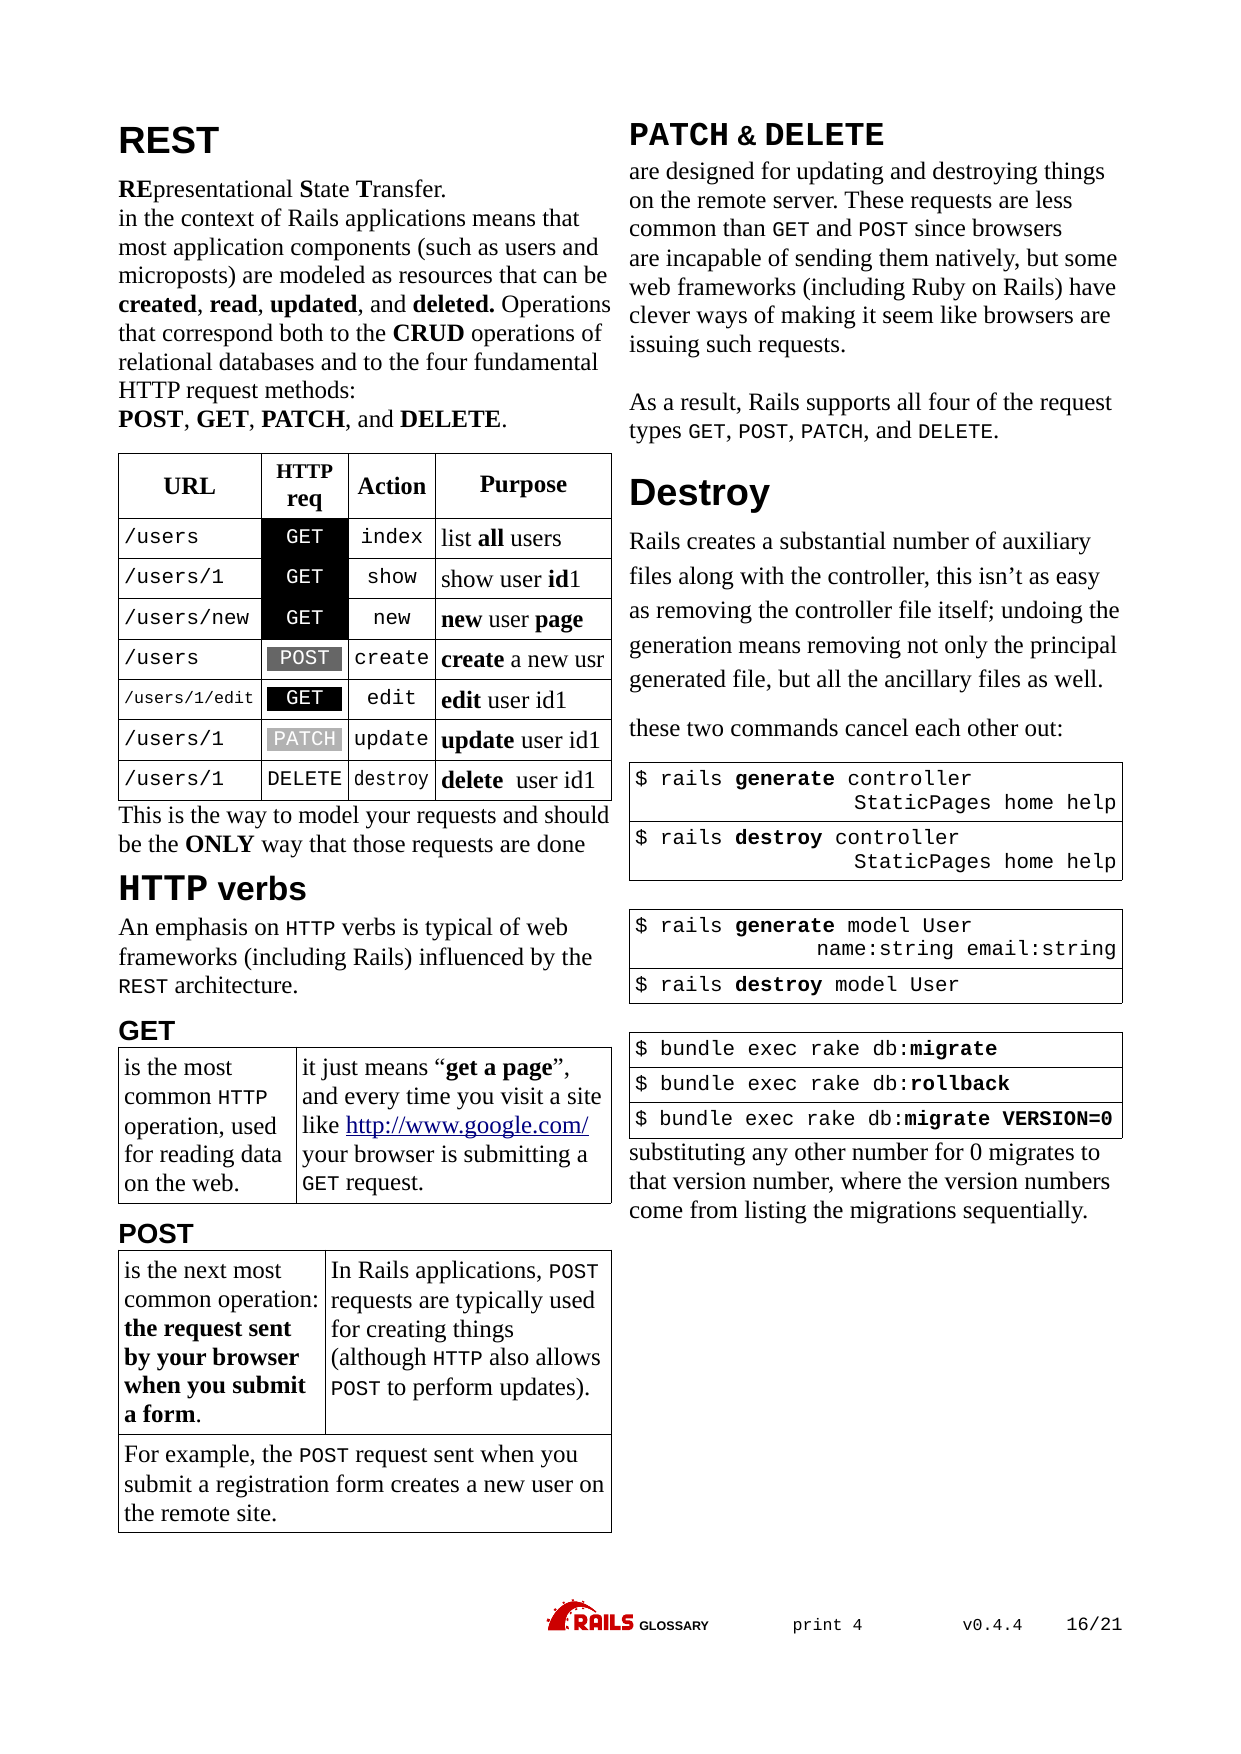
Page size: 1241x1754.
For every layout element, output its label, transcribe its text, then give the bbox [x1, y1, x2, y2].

table_cell $ bundle exec rake db:rollback [630, 1068, 1122, 1102]
table_header $ bundle exec rake db:migrate [630, 1033, 1122, 1067]
table_header it just means “get a page”, and every time you visit a site like http://www.google.com/ your browser is submitting a GET request. [297, 1048, 611, 1203]
table_cell /users/1 [119, 761, 261, 800]
table_cell POST [262, 640, 348, 679]
table_cell For example, the POST request sent when you submit a registration form creates a new user on the remote site. [119, 1435, 611, 1532]
table_cell index [349, 519, 435, 558]
subtitle POST [118, 1218, 611, 1249]
text REpresentational State Transfer. [118, 174, 611, 203]
text An emphasis on HTTP verbs is typical of web frameworks (including Rails) influenced by the REST architecture. [118, 912, 611, 1000]
table_header $ rails generate model User name:string email:string [630, 910, 1122, 968]
text in the context of Rails applications means that most application components (such as users and microposts) are modeled as resources that can be created, read, updated, and deleted. Operations that correspond both to the CRUD operations of relational databases and to the four fundamental HTTP request methods: [118, 203, 611, 404]
subtitle REST [118, 118, 611, 162]
text This is the way to model your requests and should be the ONLY way that those requests are done [118, 801, 611, 857]
table_cell edit [349, 680, 435, 719]
text these two commands cancel each other out: [629, 713, 1122, 742]
table_cell new user page [436, 599, 611, 639]
text substituting any other number for 0 migrates to that version number, where the version numbers come from listing the migrations sequentially. [629, 1139, 1122, 1224]
table_cell $ bundle exec rake db:migrate VERSION=0 [630, 1103, 1122, 1137]
table_cell new [349, 599, 435, 639]
table_cell /users/new [119, 599, 261, 639]
subtitle GET [118, 1015, 611, 1047]
text Rails creates a substantial number of auxiliary files along with the controller, this isn’t as easy as removing the controller file itself; undoing the generation means removing not only the principal generated file, but all the ancillary files as well. [629, 526, 1122, 693]
table_cell destroy [349, 761, 435, 800]
table_cell GET [262, 519, 348, 558]
table_cell create a new usr [436, 640, 611, 679]
table_cell /users/1 [119, 720, 261, 759]
table_cell update user id1 [436, 720, 611, 759]
table_cell list all users [436, 519, 611, 558]
table_header HTTP req [262, 454, 348, 518]
subtitle Destroy [629, 470, 1122, 514]
table_cell show user id1 [436, 559, 611, 598]
table_cell PATCH [262, 720, 348, 759]
table_header is the most common HTTP operation, used for reading data on the web. [119, 1048, 296, 1203]
table_cell GET [262, 559, 348, 598]
text POST, GET, PATCH, and DELETE. [118, 404, 611, 433]
table_cell DELETE [262, 761, 348, 800]
table_header URL [119, 454, 261, 518]
table_cell show [349, 559, 435, 598]
table_cell /users [119, 640, 261, 679]
table_header Purpose [436, 454, 611, 518]
table_cell $ rails destroy model User [630, 969, 1122, 1003]
table_cell delete user id1 [436, 761, 611, 800]
table_cell GET [262, 599, 348, 639]
text are designed for updating and destroying things on the remote server. These requests are less common than GET and POST since browsers [629, 156, 1122, 243]
text are incapable of sending them natively, but some web frameworks (including Ruby on Rails) have clever ways of making it seem like browsers are issuing such requests. [629, 243, 1122, 358]
subtitle PATCH & DELETE [629, 118, 1122, 156]
table_cell /users/1/edit [119, 680, 261, 719]
table_header Action [349, 454, 435, 518]
table_cell /users [119, 519, 261, 558]
table_cell edit user id1 [436, 680, 611, 719]
table_header In Rails applications, POST requests are typically used for creating things (although HTTP also allows POST to perform updates). [326, 1251, 611, 1434]
table_cell $ rails destroy controller StaticPages home help [630, 822, 1122, 880]
table_cell update [349, 720, 435, 759]
table_header $ rails generate controller StaticPages home help [630, 763, 1122, 821]
subtitle HTTP verbs [118, 869, 611, 912]
table_cell /users/1 [119, 559, 261, 598]
table_header is the next most common operation: the request sent by your browser when you submit a form. [119, 1251, 325, 1434]
text As a result, Rails supports all four of the request types GET, POST, PATCH, and DELETE. [629, 387, 1122, 445]
table_cell create [349, 640, 435, 679]
table_cell GET [262, 680, 348, 719]
